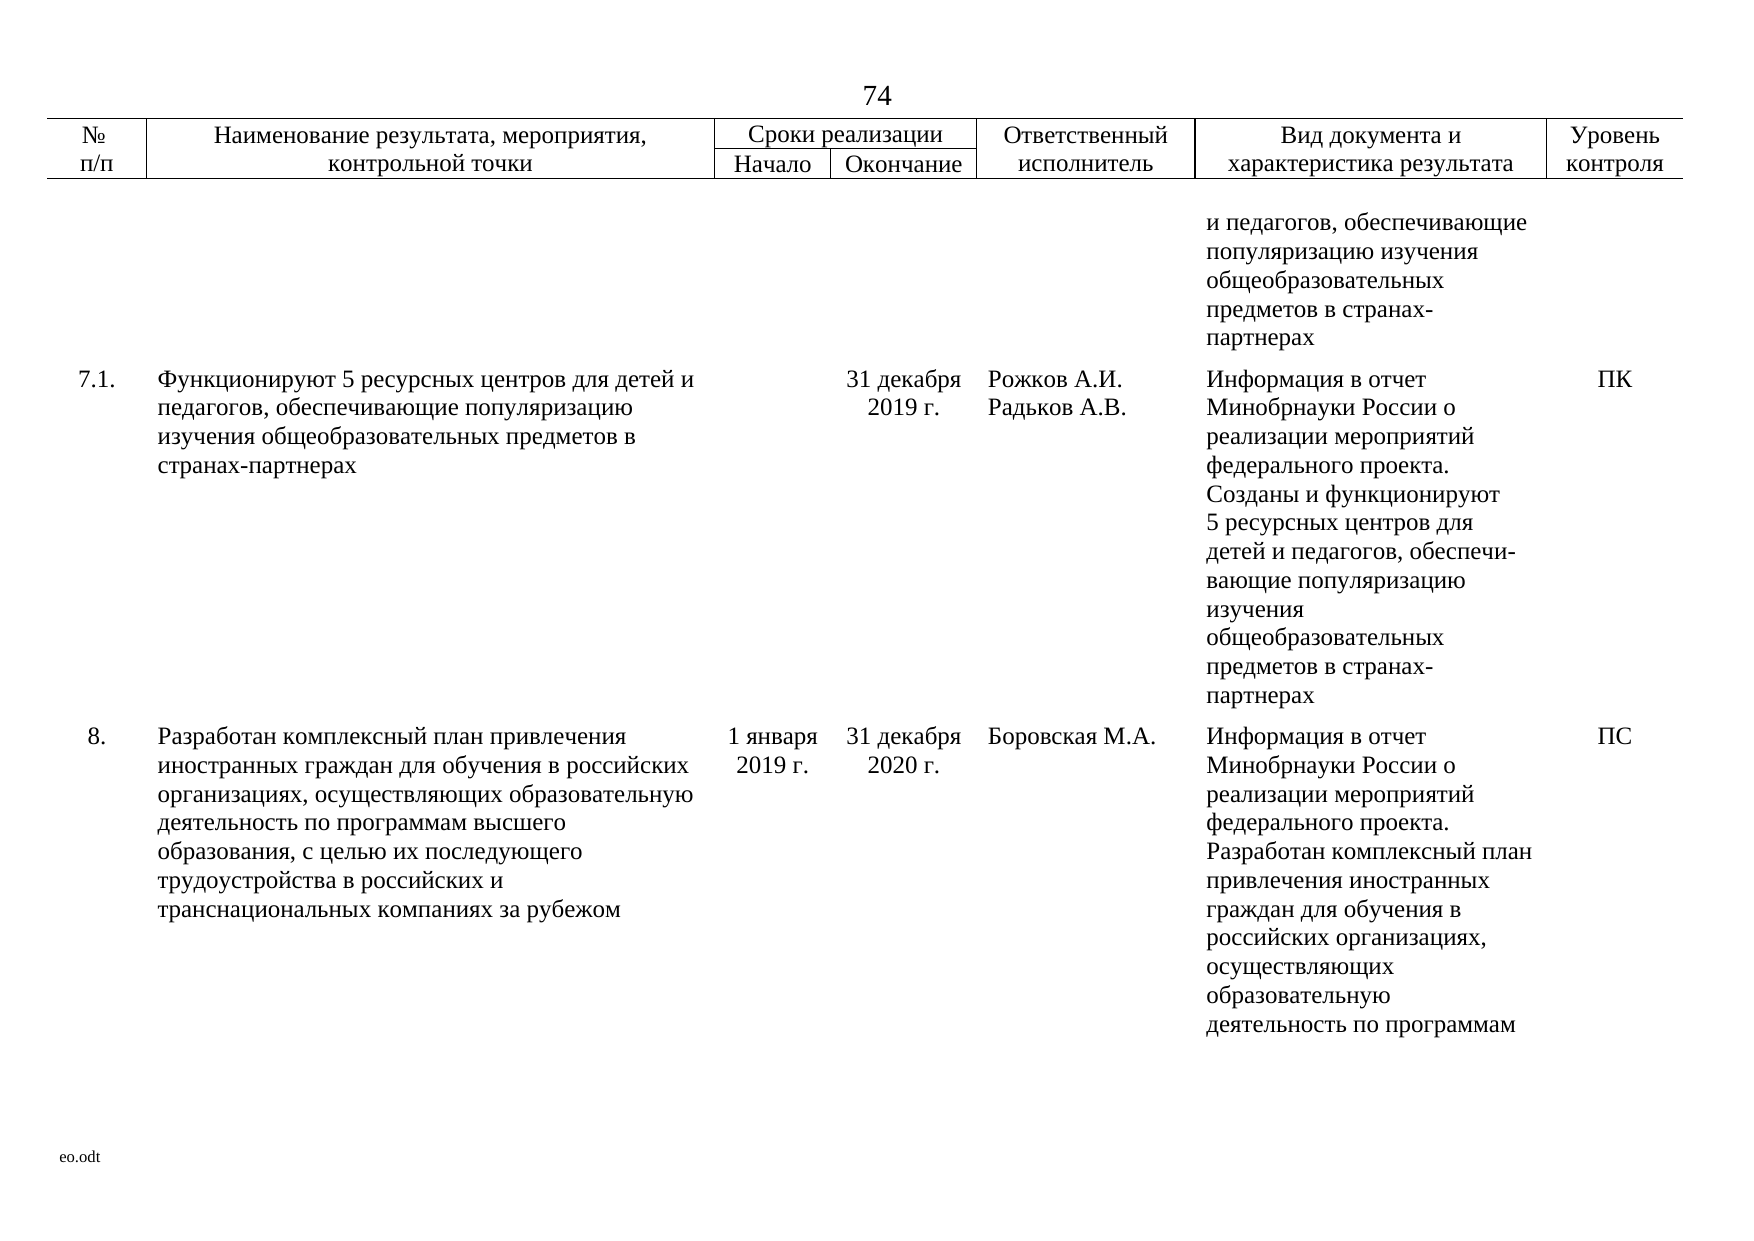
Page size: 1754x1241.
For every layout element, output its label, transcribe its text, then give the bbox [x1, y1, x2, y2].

table_cell Боровская М.А. [976, 721, 1195, 1037]
table_cell 31 декабря 2019 г. [831, 364, 976, 721]
table_cell [146, 179, 714, 207]
table_cell [714, 364, 831, 721]
table_cell [47, 208, 146, 364]
table_cell [831, 208, 976, 364]
table_header Вид документа и характеристика результата [1196, 119, 1546, 178]
table_cell Рожков А.И. Радьков А.В. [976, 364, 1195, 721]
table_cell 8. [47, 721, 146, 1037]
table_cell [47, 179, 146, 207]
table_header Уровень контроля [1547, 119, 1683, 178]
table_header Сроки реализации [715, 119, 976, 148]
table_cell Разработан комплексный план привлечения иностранных граждан для обучения в российских организациях, осуществляющих образовательную деятельность по программам высшего образования, с целью их последующего трудоустройства в российских и транснациональных компаниях за рубежом [146, 721, 714, 1037]
table_cell Окончание [831, 149, 976, 178]
table_cell Функционируют 5 ресурсных центров для детей и педагогов, обеспечивающие популяризацию изучения общеобразовательных предметов в странах-партнерах [146, 364, 714, 721]
table_cell [1546, 179, 1683, 207]
table_header Наименование результата, мероприятия, контрольной точки [147, 119, 714, 178]
table_header № п/п [47, 119, 146, 178]
table_cell [714, 179, 831, 207]
table_cell 31 декабря 2020 г. [831, 721, 976, 1037]
table_cell [1195, 179, 1546, 207]
table_cell [146, 208, 714, 364]
table_cell Начало [715, 149, 830, 178]
table_cell 1 января 2019 г. [714, 721, 831, 1037]
table_cell [1546, 208, 1683, 364]
table_cell и педагогов, обеспечивающие популяриза­цию изучения общеобразова­тельных предметов в странах-партнерах [1195, 208, 1546, 364]
table_cell [714, 208, 831, 364]
table_header Ответственный исполнитель [977, 119, 1194, 178]
table_cell [976, 208, 1195, 364]
table_cell [831, 179, 976, 207]
table_cell ПК [1546, 364, 1683, 721]
table_cell Информация в отчет Минобрнауки России о реализации мероприятий федерального проекта. Разработан комплексный план привлечения иностранных граждан для обучения в российских организациях, осуществляющих образовательную деятельность по программам [1195, 721, 1546, 1037]
table_cell Информация в отчет Минобрнауки России о реализации мероприятий федерального проекта. Созданы и функционируют 5 ресурсных центров для детей и педагогов, обеспечи­вающие популяризацию изучения общеобразовательных предметов в странах-партнерах [1195, 364, 1546, 721]
table_cell [976, 179, 1195, 207]
table_cell ПС [1546, 721, 1683, 1037]
table_cell 7.1. [47, 364, 146, 721]
